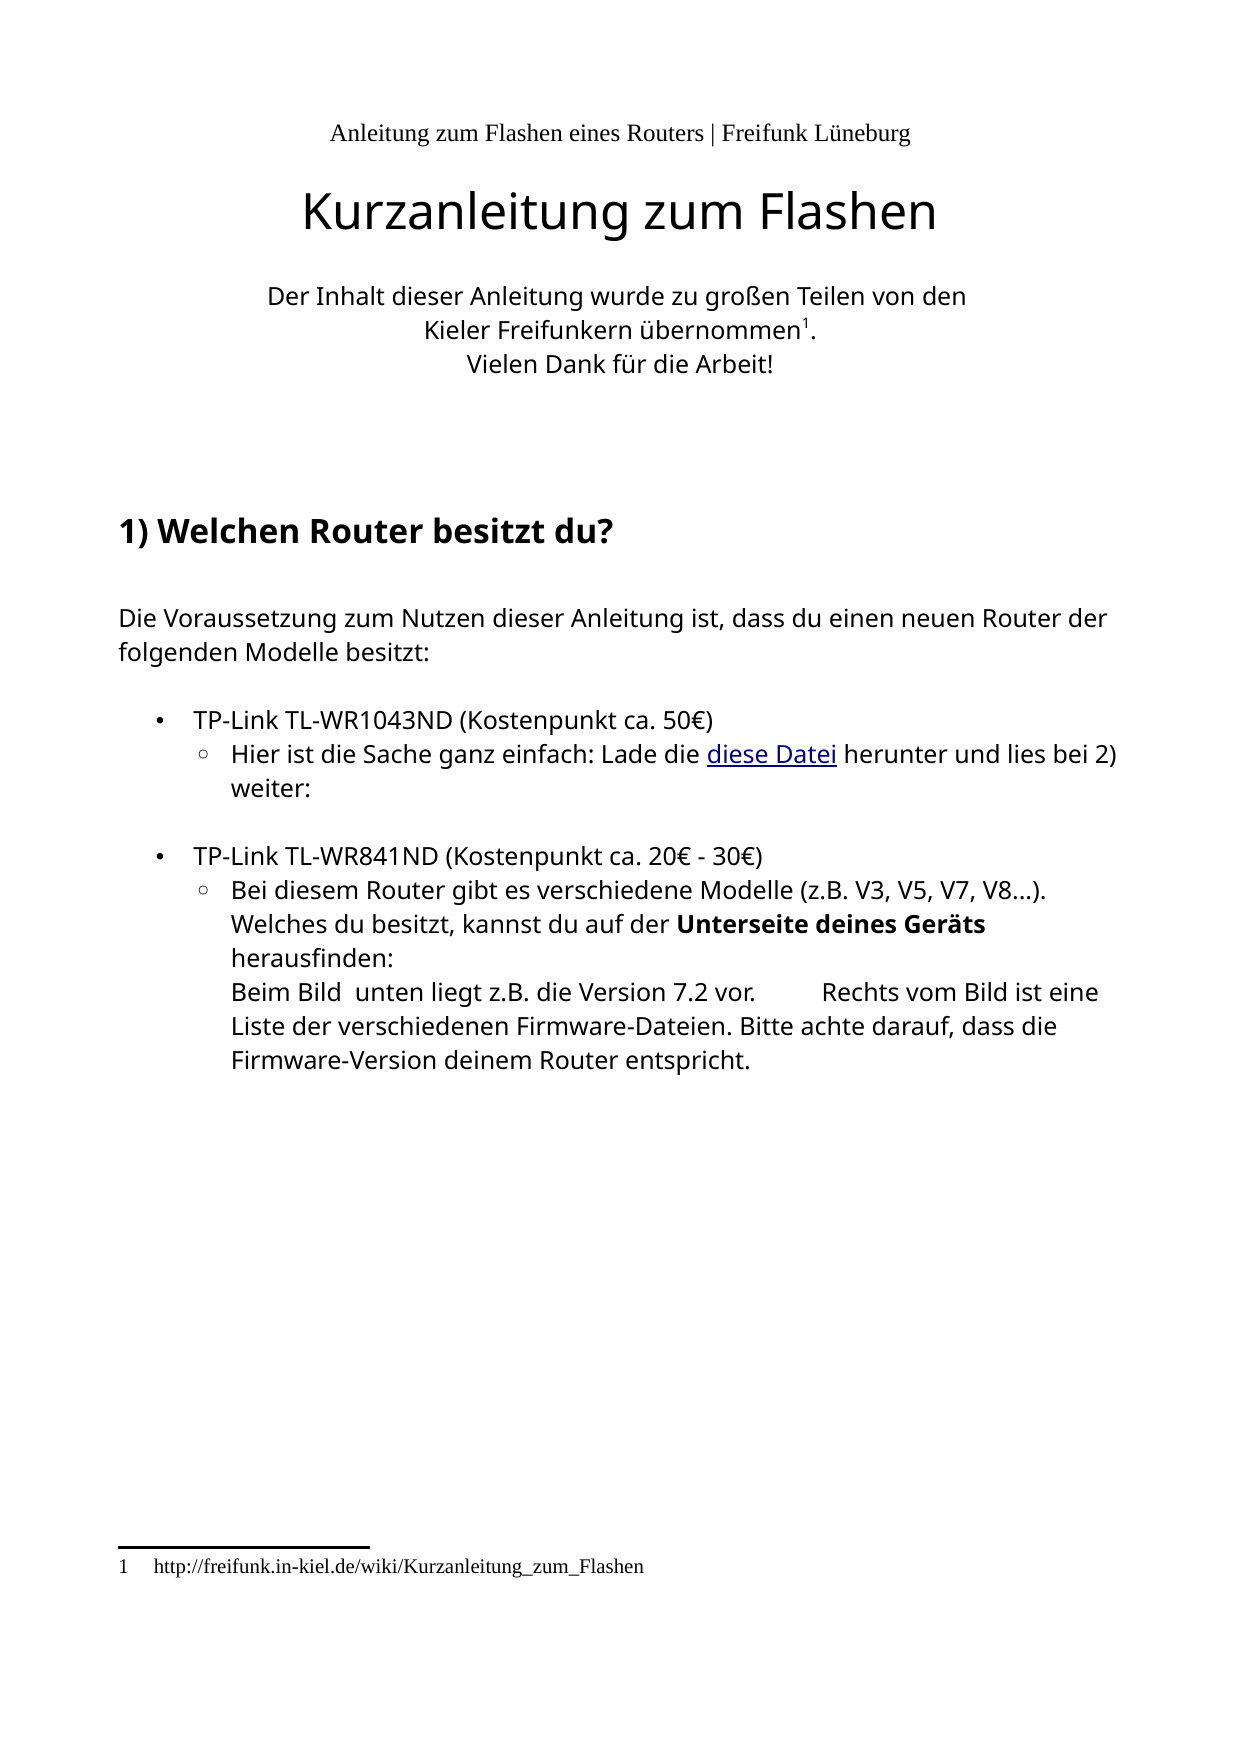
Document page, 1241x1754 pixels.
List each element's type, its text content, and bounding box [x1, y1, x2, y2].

text Vielen Dank für die Arbeit! [118, 347, 1122, 381]
text http://freifunk.in-kiel.de/wiki/Kurzanleitung_zum_Flashen [118, 1553, 1122, 1578]
text Kieler Freifunkern übernommen. [118, 313, 1122, 347]
list Hier ist die Sache ganz einfach: Lade die diese Datei herunter und lies bei 2) weiter: [193, 736, 1122, 804]
list TP-Link TL-WR841ND (Kostenpunkt ca. 20€ - 30€) [156, 839, 1122, 873]
text Die Voraussetzung zum Nutzen dieser Anleitung ist, dass du einen neuen Router der folgenden Modelle besitzt: [118, 600, 1122, 668]
text Kurzanleitung zum Flashen [118, 176, 1122, 244]
subtitle 1) Welchen Router besitzt du? [118, 508, 1122, 554]
text Der Inhalt dieser Anleitung wurde zu großen Teilen von den [118, 278, 1122, 313]
list TP-Link TL-WR1043ND (Kostenpunkt ca. 50€) [156, 702, 1122, 736]
list Bei diesem Router gibt es verschiedene Modelle (z.B. V3, V5, V7, V8...). Welches du besitzt, kannst du auf der Unterseite deines Geräts herausfinden: Beim Bild unten liegt z.B. die Version 7.2 vor. Rechts vom Bild ist eine Liste der verschiedenen Firmware-Dateien. Bitte achte darauf, dass die Firmware-Version deinem Router entspricht. [193, 873, 1122, 1077]
